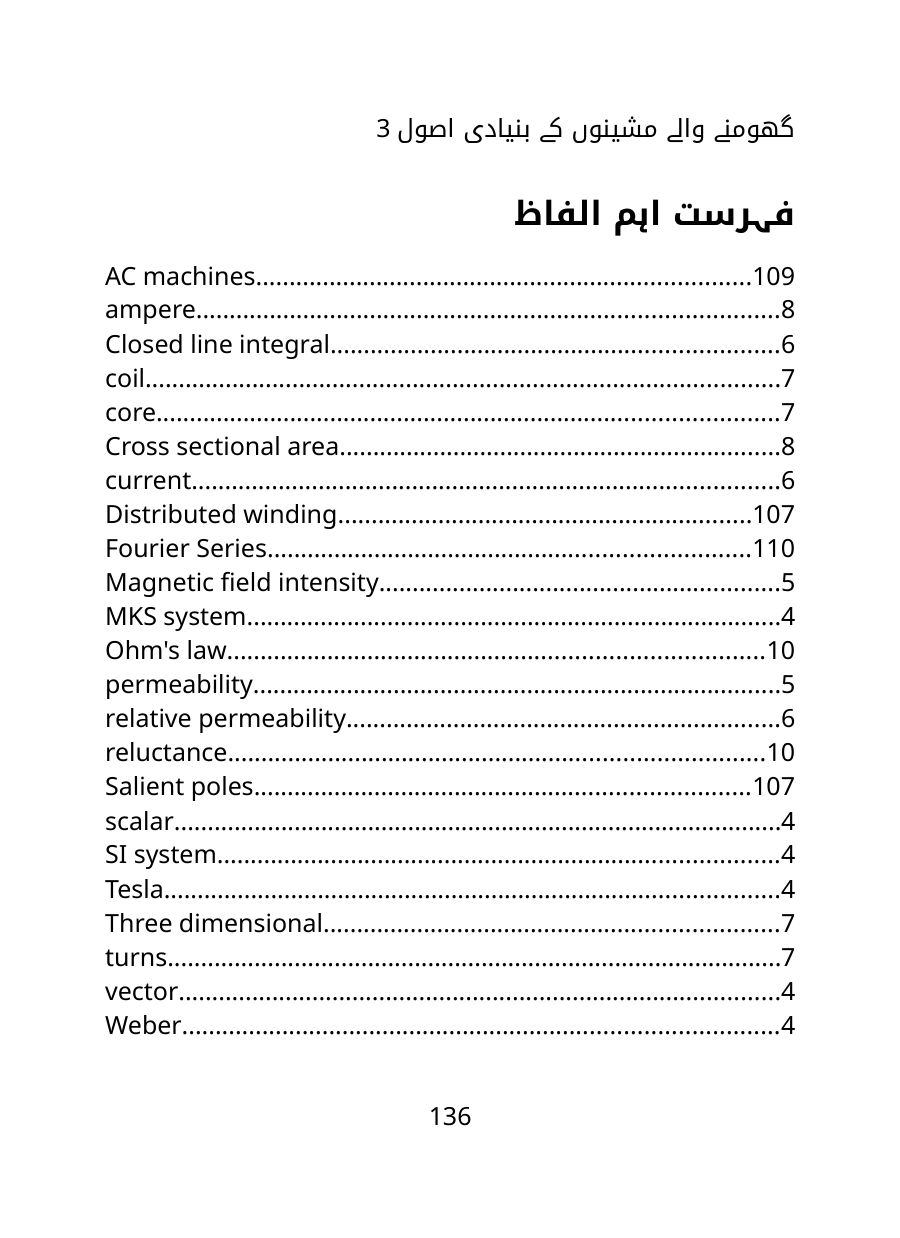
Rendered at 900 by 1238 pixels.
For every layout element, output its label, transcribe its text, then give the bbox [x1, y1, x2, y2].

text Fourier Series 110 [105, 531, 795, 565]
text MKS system 4 [105, 599, 795, 633]
text Weber 4 [105, 1007, 795, 1042]
text AC machines 109 [105, 258, 795, 292]
text Ohm's law 10 [105, 633, 795, 667]
text scalar 4 [105, 803, 795, 837]
text Three dimensional 7 [105, 905, 795, 939]
text relative permeability 6 [105, 701, 795, 735]
text Salient poles 107 [105, 769, 795, 803]
text ampere 8 [105, 292, 795, 326]
text current 6 [105, 462, 795, 497]
subtitle فہرست اہم الفاظ [105, 182, 795, 246]
text Cross sectional area 8 [105, 428, 795, 462]
text Distributed winding 107 [105, 497, 795, 531]
text SI system 4 [105, 837, 795, 871]
text vector 4 [105, 973, 795, 1007]
text Tesla 4 [105, 871, 795, 905]
text permeability 5 [105, 667, 795, 701]
text reluctance 10 [105, 735, 795, 769]
text coil 7 [105, 360, 795, 394]
text Closed line integral 6 [105, 326, 795, 360]
text core 7 [105, 394, 795, 428]
text turns 7 [105, 939, 795, 973]
text Magnetic field intensity 5 [105, 565, 795, 599]
